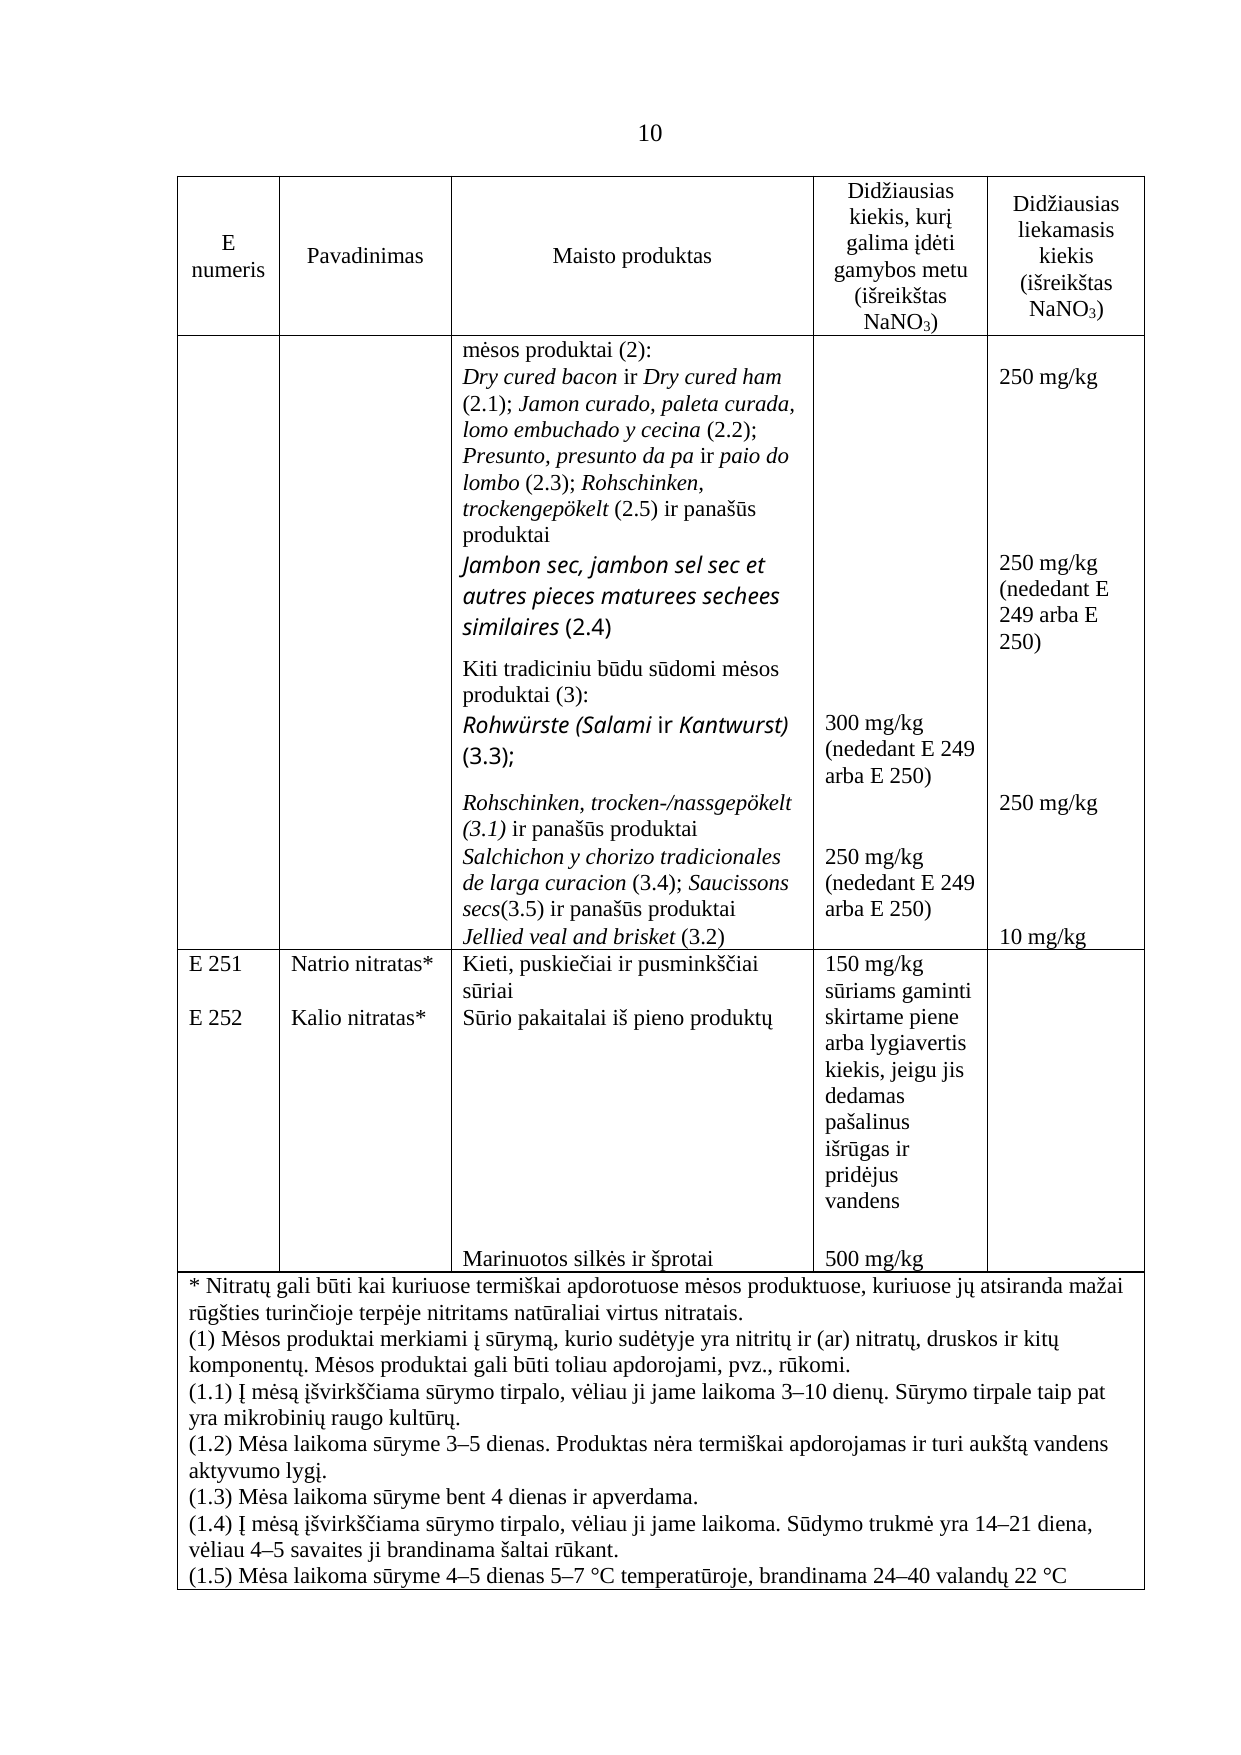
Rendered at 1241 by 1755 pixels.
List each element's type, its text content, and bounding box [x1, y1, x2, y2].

table_cell Kiti tradiciniu būdu sūdomi mėsos produktai (3): [452, 654, 813, 708]
table_header E numeris [178, 177, 279, 335]
table_cell Rohwürste (Salami ir Kantwurst) (3.3); [452, 708, 813, 788]
table_cell [814, 336, 987, 362]
table_header Pavadinimas [280, 177, 451, 335]
table_cell [814, 548, 987, 654]
table_cell Sūrio pakaitalai iš pieno produktų [452, 1003, 813, 1244]
table_cell Natrio nitratas* [280, 950, 451, 1003]
table_header Didžiausias liekamasis kiekis (išreikštas NaNO3) [988, 177, 1144, 335]
table_cell Salchichon y chorizo tradicionales de larga curacion (3.4); Saucissons secs(3.5) ir panašūs produktai [452, 842, 813, 922]
table_cell [280, 336, 451, 949]
table_cell * Nitratų gali būti kai kuriuose termiškai apdorotuose mėsos produktuose, kuriuose jų atsiranda mažai rūgšties turinčioje terpėje nitritams natūraliai virtus nitratais. (1) Mėsos produktai merkiami į sūrymą, kurio sudėtyje yra nitritų ir (ar) nitratų, druskos ir kitų komponentų. Mėsos produktai gali būti toliau apdorojami, pvz., rūkomi. (1.1) Į mėsą įšvirkščiama sūrymo tirpalo, vėliau ji jame laikoma 3–10 dienų. Sūrymo tirpale taip pat yra mikrobinių raugo kultūrų. (1.2) Mėsa laikoma sūryme 3–5 dienas. Produktas nėra termiškai apdorojamas ir turi aukštą vandens aktyvumo lygį. (1.3) Mėsa laikoma sūryme bent 4 dienas ir apverdama. (1.4) Į mėsą įšvirkščiama sūrymo tirpalo, vėliau ji jame laikoma. Sūdymo trukmė yra 14–21 diena, vėliau 4–5 savaites ji brandinama šaltai rūkant. (1.5) Mėsa laikoma sūryme 4–5 dienas 5–7 °C temperatūroje, brandinama 24–40 valandų 22 °C [178, 1273, 1144, 1589]
table_cell Jellied veal and brisket (3.2) [452, 922, 813, 949]
table_cell Kalio nitratas* [280, 1003, 451, 1271]
table_cell 250 mg/kg (nededant E 249 arba E 250) [988, 548, 1144, 654]
table_cell [814, 922, 987, 949]
table_cell [814, 654, 987, 708]
table_cell [814, 362, 987, 548]
table_cell 250 mg/kg (nededant E 249 arba E 250) [814, 842, 987, 922]
table_cell Marinuotos silkės ir šprotai [452, 1244, 813, 1271]
table_header Didžiausias kiekis, kurį galima įdėti gamybos metu (išreikštas NaNO3) [814, 177, 987, 335]
table_cell E 251 [178, 950, 279, 1003]
table_cell E 252 [178, 1003, 279, 1271]
table_cell 500 mg/kg [814, 1244, 987, 1271]
table_cell [988, 842, 1144, 922]
table_cell 250 mg/kg [988, 362, 1144, 548]
table_cell [814, 788, 987, 842]
table_cell 10 mg/kg [988, 922, 1144, 949]
table_cell [178, 336, 279, 949]
table_cell 150 mg/kg sūriams gaminti skirtame piene arba lygiavertis kiekis, jeigu jis dedamas pašalinus išrūgas ir pridėjus vandens [814, 950, 987, 1244]
table_cell 250 mg/kg [988, 788, 1144, 842]
table_cell Rohschinken, trocken-/nassgepökelt (3.1) ir panašūs produktai [452, 788, 813, 842]
table_cell Kieti, puskiečiai ir pusminkščiai sūriai [452, 950, 813, 1003]
table_cell mėsos produktai (2): [452, 336, 813, 362]
table_header Maisto produktas [452, 177, 813, 335]
table_cell [988, 336, 1144, 362]
table_cell [988, 654, 1144, 708]
table_cell Jambon sec, jambon sel sec et autres pieces maturees sechees similaires (2.4) [452, 548, 813, 654]
table_cell [988, 708, 1144, 788]
table_cell 300 mg/kg (nededant E 249 arba E 250) [814, 708, 987, 788]
table_cell Dry cured bacon ir Dry cured ham (2.1); Jamon curado, paleta curada, lomo embuchado y cecina (2.2); Presunto, presunto da pa ir paio do lombo (2.3); Rohschinken, trockengepökelt (2.5) ir panašūs produktai [452, 362, 813, 548]
table_cell [988, 950, 1144, 1271]
